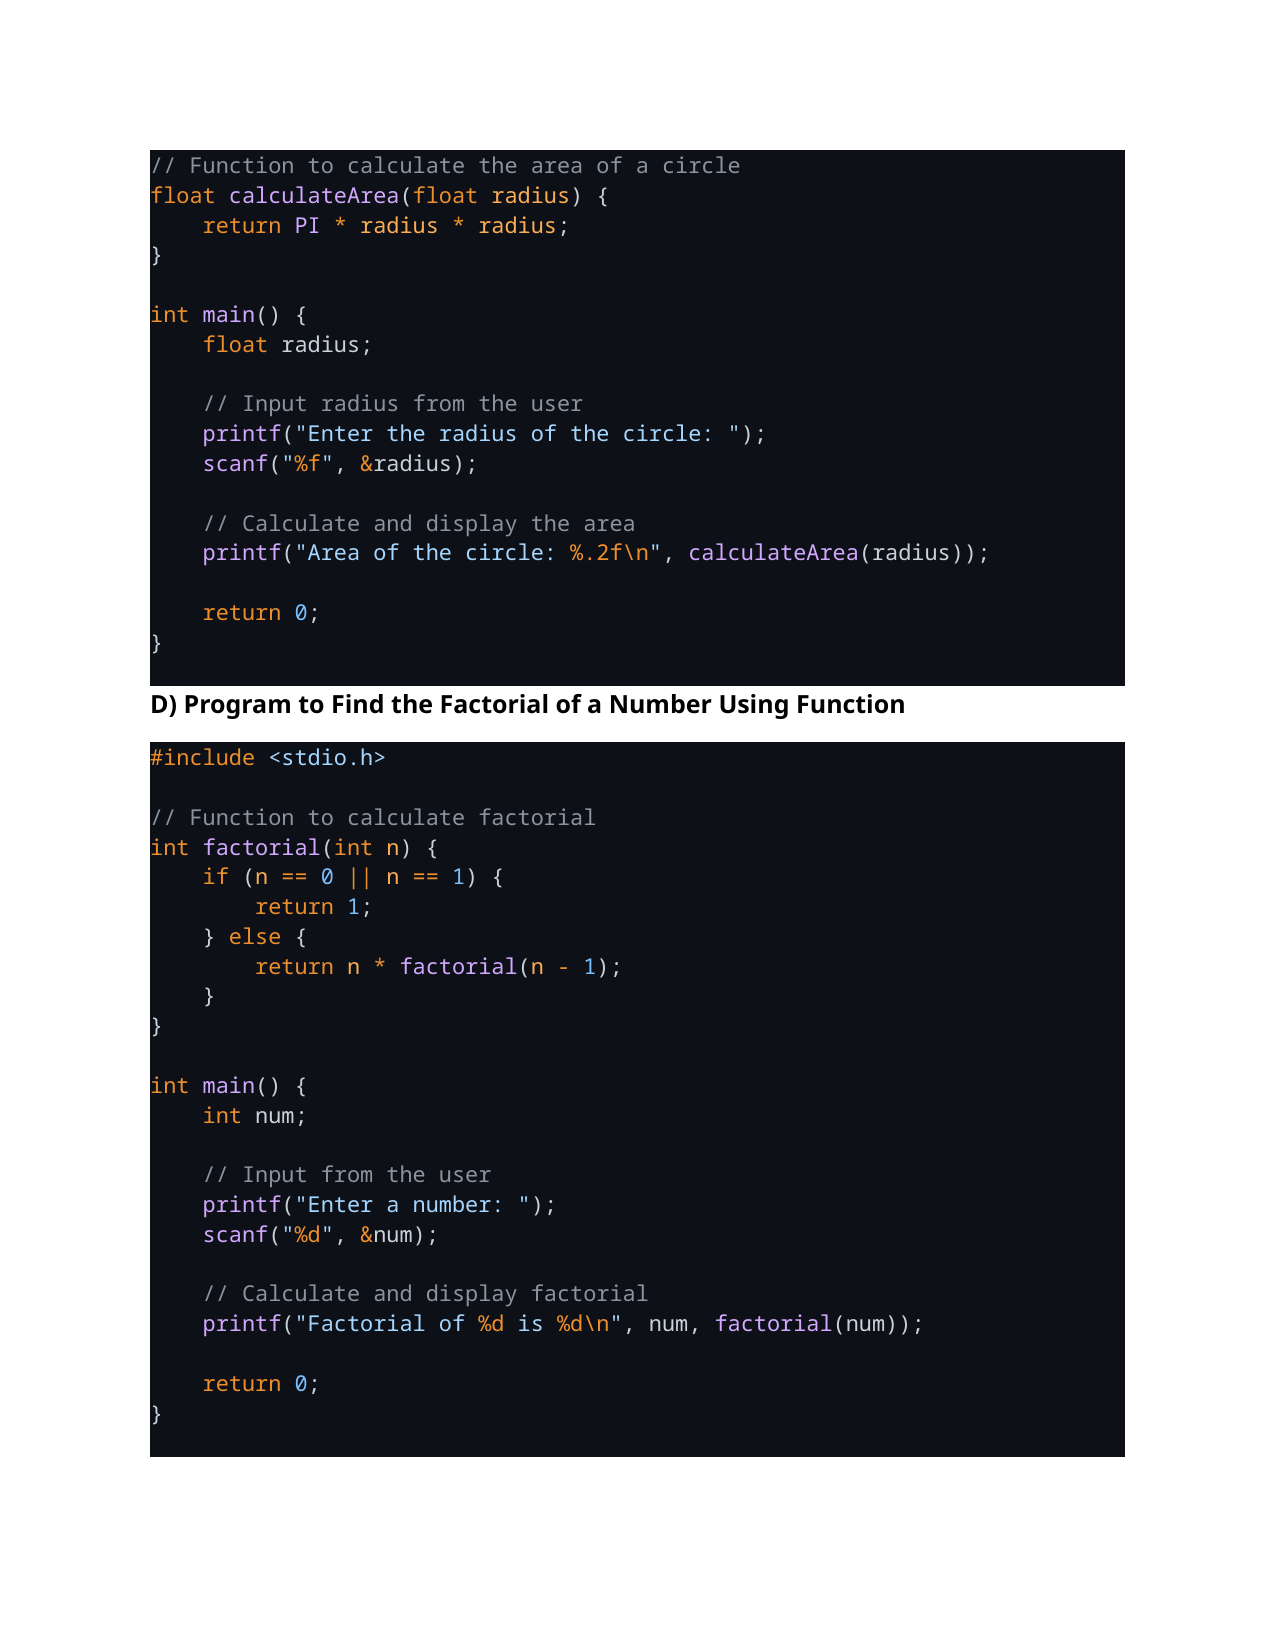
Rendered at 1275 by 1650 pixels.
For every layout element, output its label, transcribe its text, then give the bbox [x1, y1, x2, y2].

text // Calculate and display factorial [150, 1278, 1125, 1308]
text float radius; [150, 329, 1125, 358]
text } [150, 980, 1125, 1010]
text } [150, 1010, 1125, 1040]
text D) Program to Find the Factorial of a Number Using Function [150, 686, 1125, 720]
text } [150, 239, 1125, 269]
text scanf("%d", &num); [150, 1219, 1125, 1248]
text return 1; [150, 891, 1125, 921]
text return 0; [150, 597, 1125, 627]
text printf("Area of the circle: %.2f\n", calculateArea(radius)); [150, 537, 1125, 567]
text // Input from the user [150, 1159, 1125, 1189]
text // Calculate and display the area [150, 507, 1125, 537]
text return PI * radius * radius; [150, 209, 1125, 239]
text } [150, 1397, 1125, 1427]
text // Function to calculate factorial [150, 802, 1125, 831]
text return 0; [150, 1368, 1125, 1397]
text return n * factorial(n - 1); [150, 951, 1125, 980]
text } [150, 627, 1125, 656]
text int num; [150, 1099, 1125, 1129]
text #include <stdio.h> [150, 742, 1125, 772]
text // Function to calculate the area of a circle [150, 150, 1125, 180]
text int factorial(int n) { [150, 831, 1125, 861]
text if (n == 0 || n == 1) { [150, 861, 1125, 891]
text int main() { [150, 1070, 1125, 1099]
text scanf("%f", &radius); [150, 448, 1125, 478]
text // Input radius from the user [150, 388, 1125, 418]
text float calculateArea(float radius) { [150, 180, 1125, 209]
text printf("Factorial of %d is %d\n", num, factorial(num)); [150, 1308, 1125, 1338]
text int main() { [150, 299, 1125, 329]
text printf("Enter the radius of the circle: "); [150, 418, 1125, 448]
text } else { [150, 921, 1125, 951]
text printf("Enter a number: "); [150, 1189, 1125, 1219]
